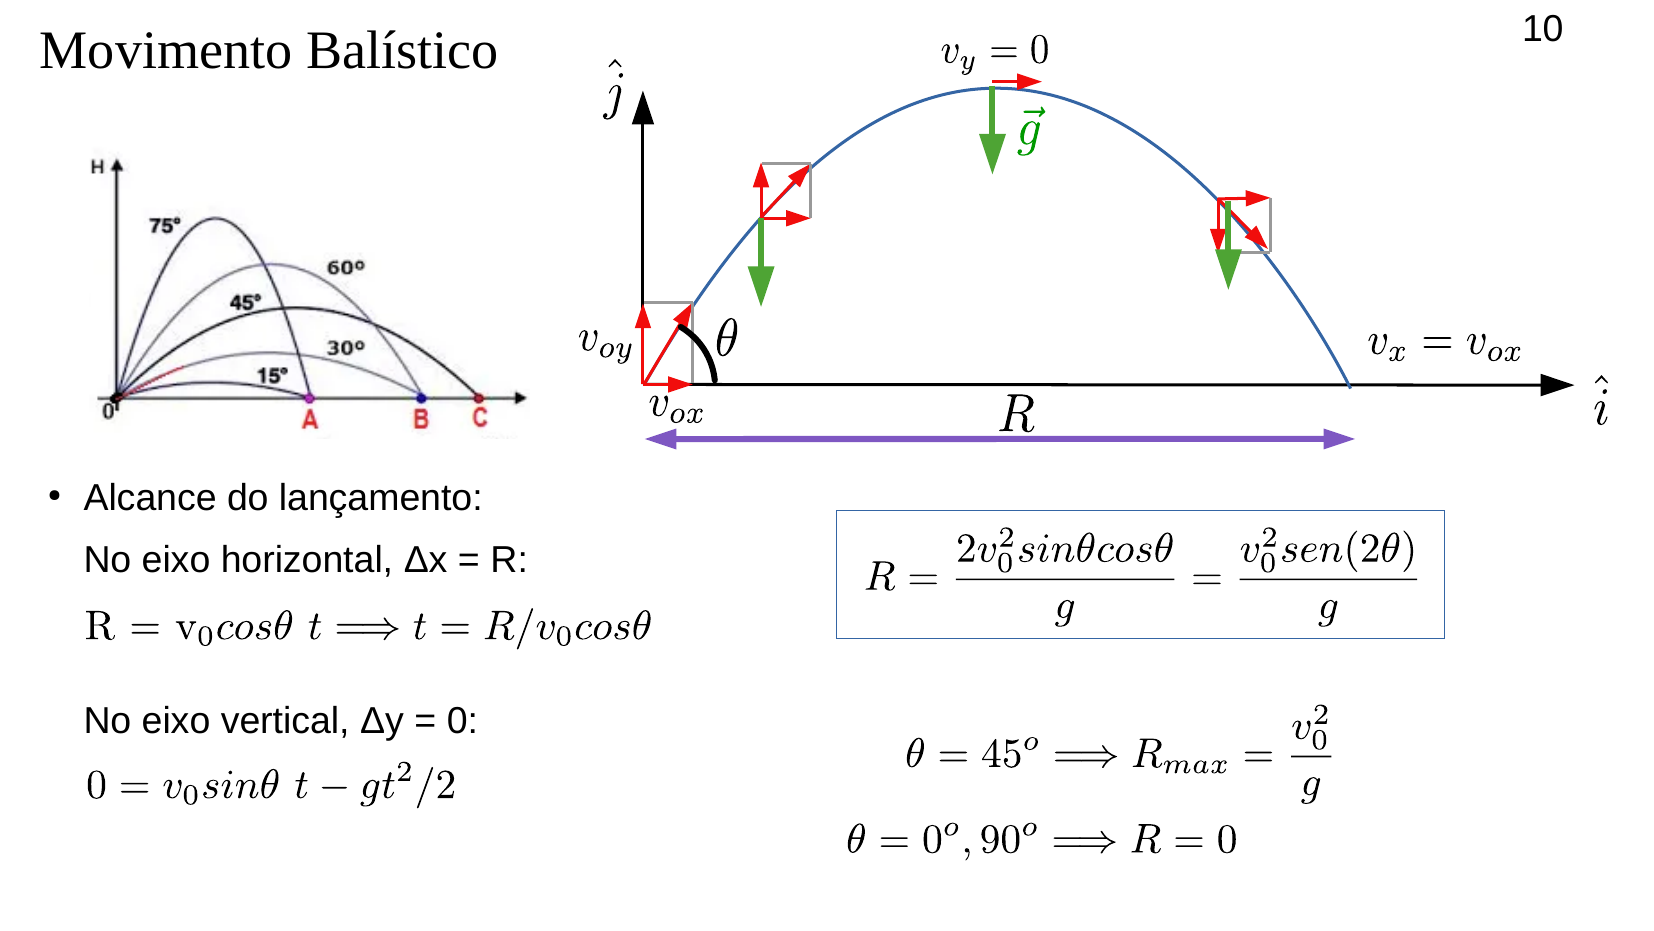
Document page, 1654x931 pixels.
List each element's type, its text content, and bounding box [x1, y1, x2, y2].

picture [905, 704, 1332, 804]
picture [939, 33, 1050, 77]
picture [997, 394, 1035, 433]
picture [846, 822, 1236, 861]
picture [89, 145, 530, 439]
text_box Movimento Balístico [24, 0, 861, 88]
picture [646, 393, 705, 425]
text_box Alcance do lançamento: No eixo horizontal, Δx = R: No eixo vertical, Δy = 0: [33, 447, 544, 750]
picture [1367, 333, 1521, 362]
picture [1589, 375, 1609, 426]
text_box [86, 608, 651, 650]
picture [576, 328, 634, 366]
picture [600, 56, 625, 122]
picture [1012, 104, 1048, 158]
text_box [1507, 0, 1654, 71]
picture [863, 527, 1418, 627]
picture [86, 761, 455, 809]
picture [714, 317, 738, 357]
